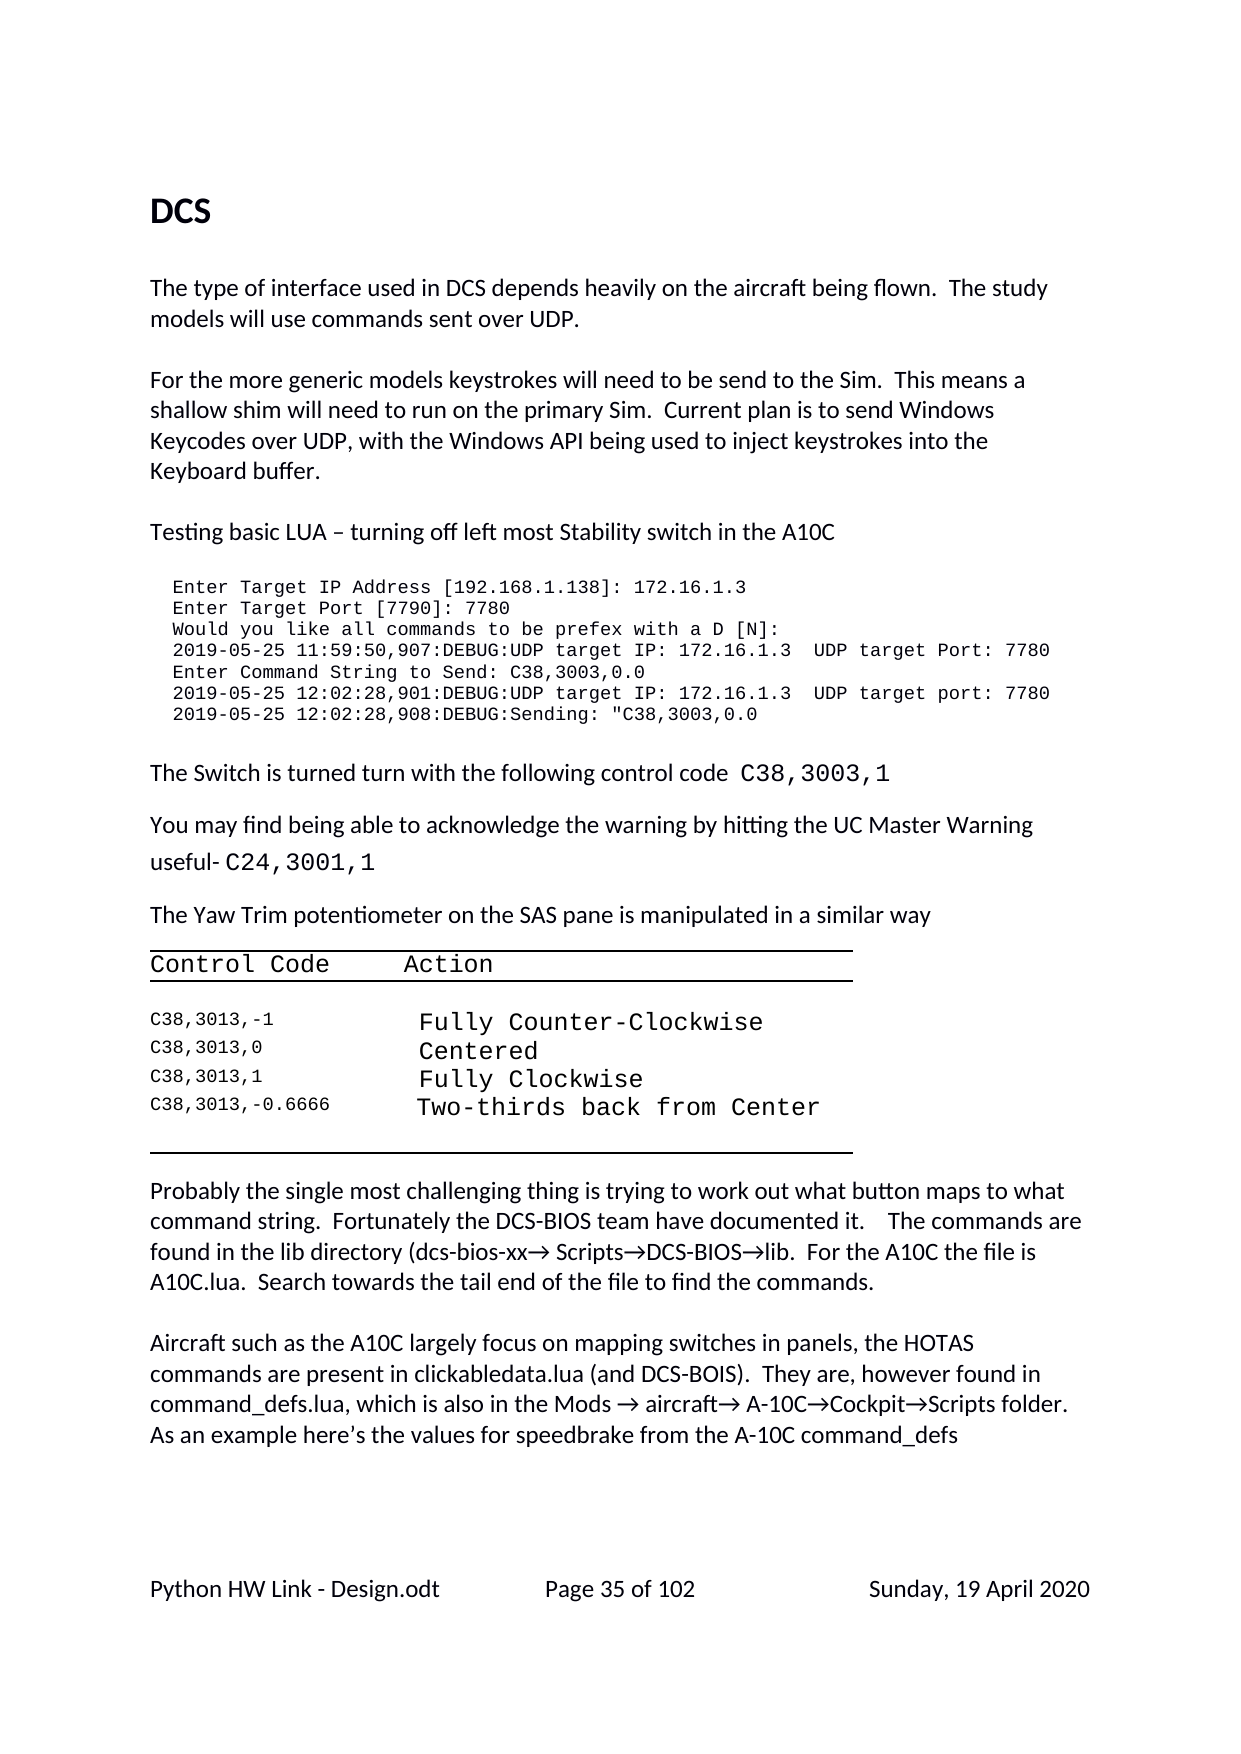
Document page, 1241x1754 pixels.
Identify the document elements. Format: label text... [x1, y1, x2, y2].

table_cell [404, 982, 853, 1010]
text The type of interface used in DCS depends heavily on the aircraft being flown. The study models will use commands sent over UDP. [150, 272, 1090, 333]
table_header Action [404, 952, 853, 980]
table_cell C38,3013,-1 [150, 1010, 403, 1038]
table_cell C38,3013,-0.6666 [150, 1095, 403, 1123]
table_cell [404, 1123, 853, 1152]
table_cell [150, 1123, 403, 1152]
text Enter Target Port [7790]: 7780 [150, 599, 1090, 620]
text Enter Target IP Address [192.168.1.138]: 172.16.1.3 [150, 577, 1090, 599]
table_cell Fully Clockwise [404, 1067, 853, 1095]
text Enter Command String to Send: C38,3003,0.0 [150, 662, 1090, 684]
table_cell C38,3013,1 [150, 1067, 403, 1095]
text Testing basic LUA – turning off left most Stability switch in the A10C [150, 516, 1090, 547]
table_header Control Code [150, 952, 403, 980]
text Aircraft such as the A10C largely focus on mapping switches in panels, the HOTAS commands are present in clickabledata.lua (and DCS-BOIS). They are, however found in command_defs.lua, which is also in the Mods → aircraft→ A-10C→Cockpit→Scripts folder. As an example here’s the values for speedbrake from the A-10C command_defs [150, 1327, 1090, 1449]
table_cell C38,3013,0 [150, 1038, 403, 1067]
table_cell Centered [404, 1038, 853, 1067]
text 2019-05-25 11:59:50,907:DEBUG:UDP target IP: 172.16.1.3 UDP target Port: 7780 [150, 641, 1090, 662]
text The Yaw Trim potentiometer on the SAS pane is manipulated in a similar way [150, 899, 1090, 929]
table_cell Two-thirds back from Center [404, 1095, 853, 1123]
text For the more generic models keystrokes will need to be send to the Sim. This means a shallow shim will need to run on the primary Sim. Current plan is to send Windows Keycodes over UDP, with the Windows API being used to inject keystrokes into the Keyboard buffer. [150, 364, 1090, 486]
table_cell [150, 982, 403, 1010]
text The Switch is turned turn with the following control code C38,3003,1 [150, 757, 1090, 788]
text You may find being able to acknowledge the warning by hitting the UC Master Warning useful- C24,3001,1 [150, 810, 1090, 878]
table_cell Fully Counter-Clockwise [404, 1010, 853, 1038]
subtitle DCS [150, 187, 1090, 233]
text 2019-05-25 12:02:28,908:DEBUG:Sending: "C38,3003,0.0 [150, 705, 1090, 726]
text Probably the single most challenging thing is trying to work out what button maps to what command string. Fortunately the DCS-BIOS team have documented it. The commands are found in the lib directory (dcs-bios-xx→ Scripts→DCS-BIOS→lib. For the A10C the file is A10C.lua. Search towards the tail end of the file to find the commands. [150, 1175, 1090, 1297]
text 2019-05-25 12:02:28,901:DEBUG:UDP target IP: 172.16.1.3 UDP target port: 7780 [150, 684, 1090, 705]
text Would you like all commands to be prefex with a D [N]: [150, 620, 1090, 641]
